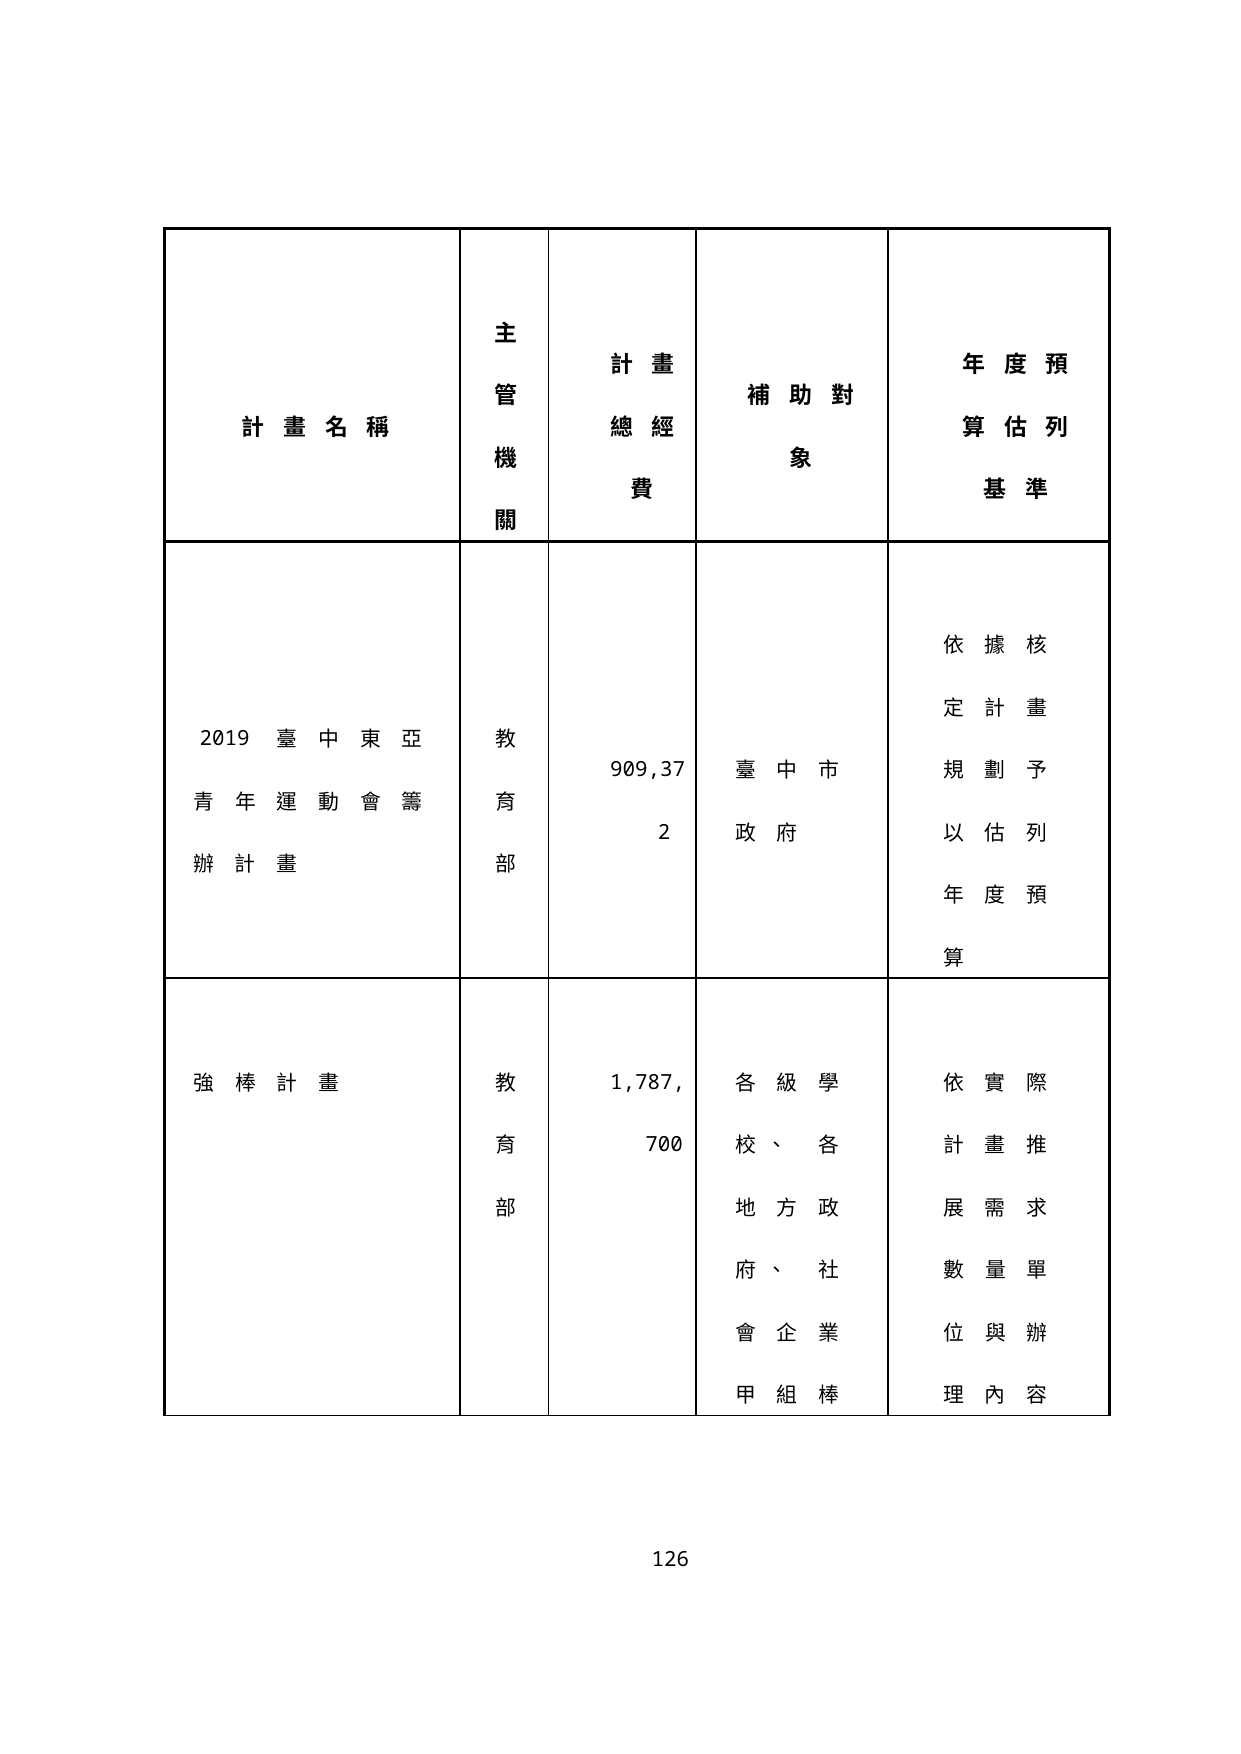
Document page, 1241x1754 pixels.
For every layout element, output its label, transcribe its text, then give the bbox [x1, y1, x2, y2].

table_cell 1,787,700 [549, 979, 695, 1415]
table_cell 教育部 [461, 979, 548, 1415]
table_cell 臺中市政府 [697, 543, 887, 977]
table_cell 教育部 [461, 543, 548, 977]
table_header 補助對象 [697, 230, 887, 540]
table_cell 2019臺中東亞青年運動會籌辦計畫 [166, 543, 459, 977]
table_cell 強棒計畫 [166, 979, 459, 1415]
table_cell 依據核定計畫規劃予以估列年度預算 [889, 543, 1108, 977]
table_cell 909,372 [549, 543, 695, 977]
table_header 計畫名稱 [166, 230, 459, 540]
table_header 計畫總經費 [549, 230, 695, 540]
table_cell 依實際計畫推展需求數量單位與辦理內容 [889, 979, 1108, 1415]
table_cell 各級學校、各地方政府、社會企業甲組棒 [697, 979, 887, 1415]
table_header 年度預算估列基準 [889, 230, 1108, 540]
table_header 主管機關 [461, 230, 548, 540]
